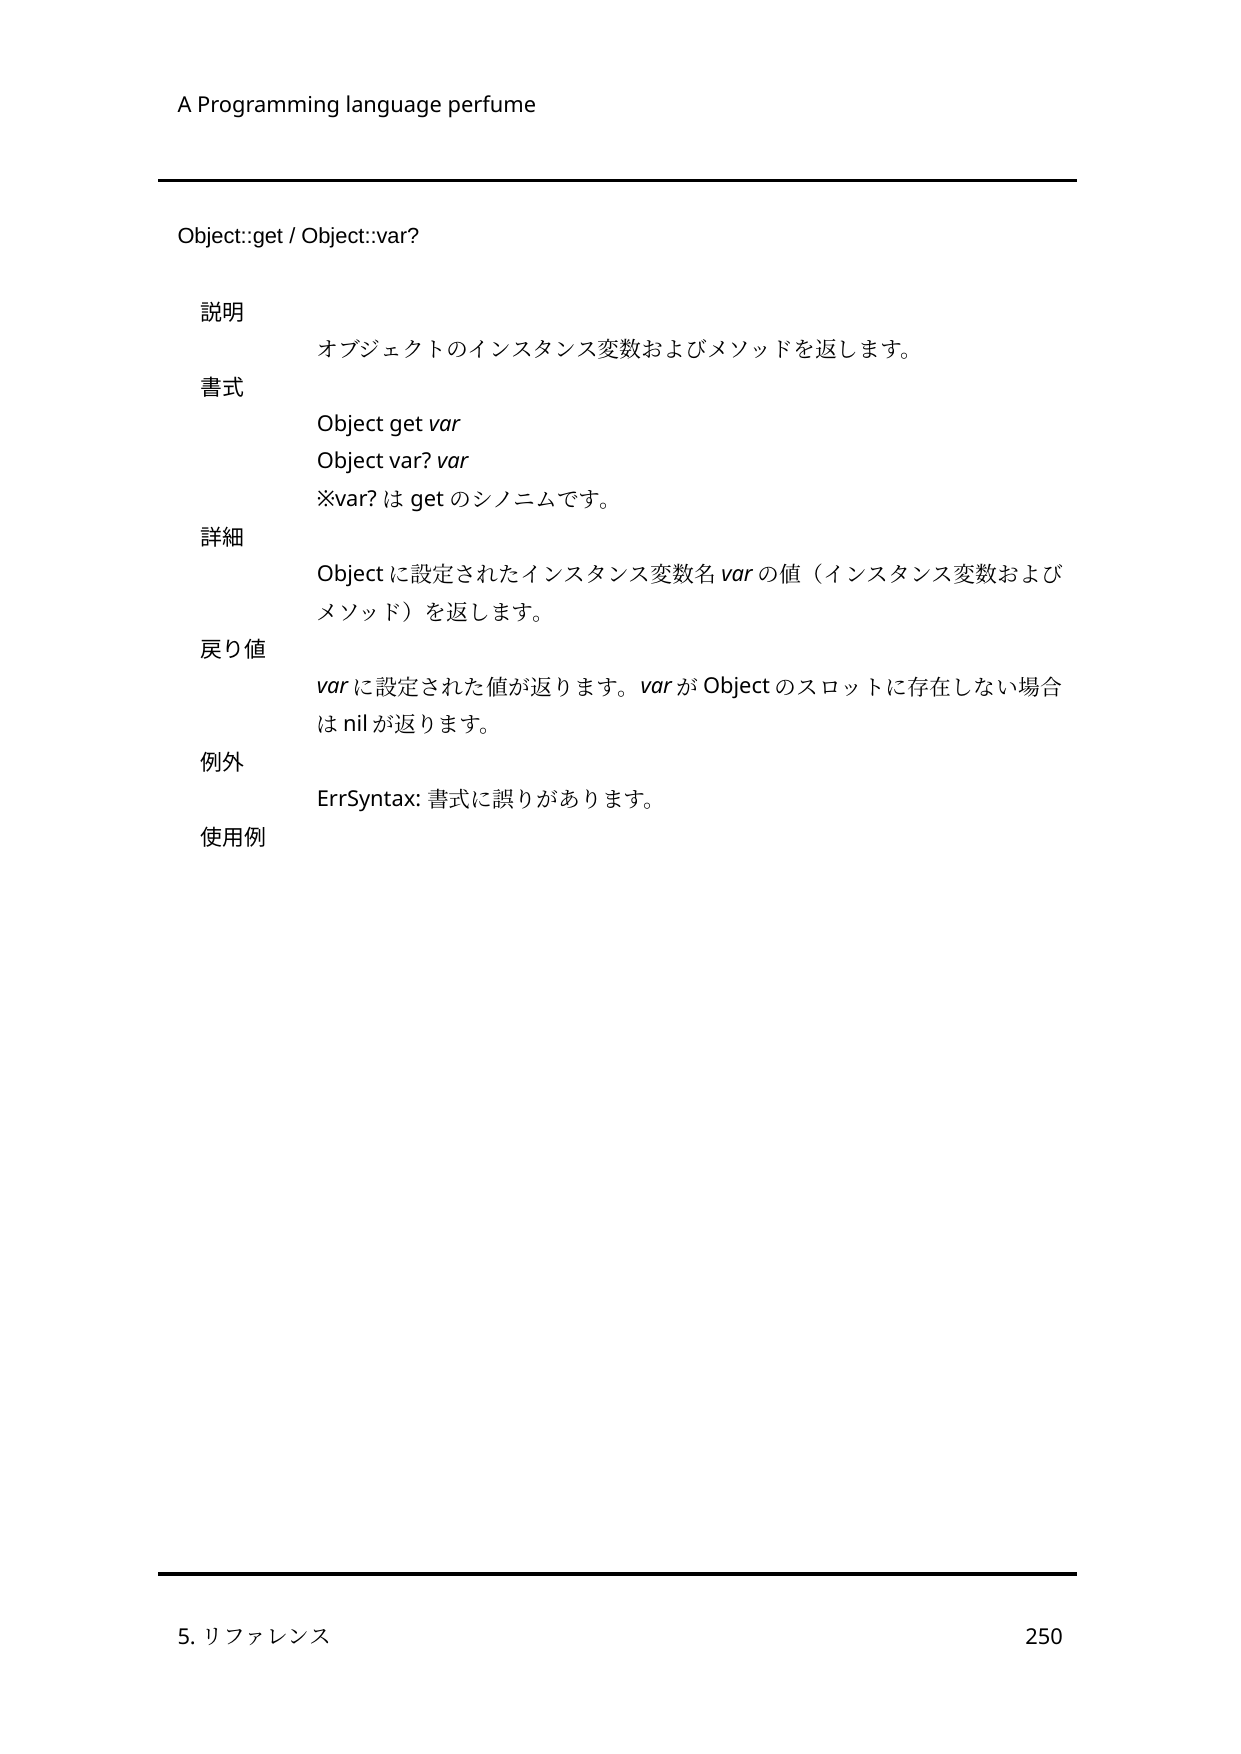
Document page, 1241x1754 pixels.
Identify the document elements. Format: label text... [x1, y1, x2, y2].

table_cell 戻り値 [200, 629, 317, 742]
table_cell Object get var Object var? var ※var? は get のシノニムです。 [317, 367, 1063, 517]
table_cell ErrSyntax: 書式に誤りがあります。 [317, 742, 1063, 817]
table_header オブジェクトのインスタンス変数およびメソッドを返します。 [317, 292, 1063, 367]
table_cell [317, 817, 1063, 892]
table_header 説明 [200, 292, 317, 367]
table_cell varに設定された値が返ります。varがObjectのスロットに存在しない場合はnilが返ります。 [317, 629, 1063, 742]
table_cell 使用例 [200, 817, 317, 892]
table_cell 例外 [200, 742, 317, 817]
table_cell 詳細 [200, 517, 317, 629]
table_cell Objectに設定されたインスタンス変数名varの値（インスタンス変数およびメソッド）を返します。 [317, 517, 1063, 629]
subtitle Object::get / Object::var? [177, 217, 1063, 254]
table_cell 書式 [200, 367, 317, 517]
